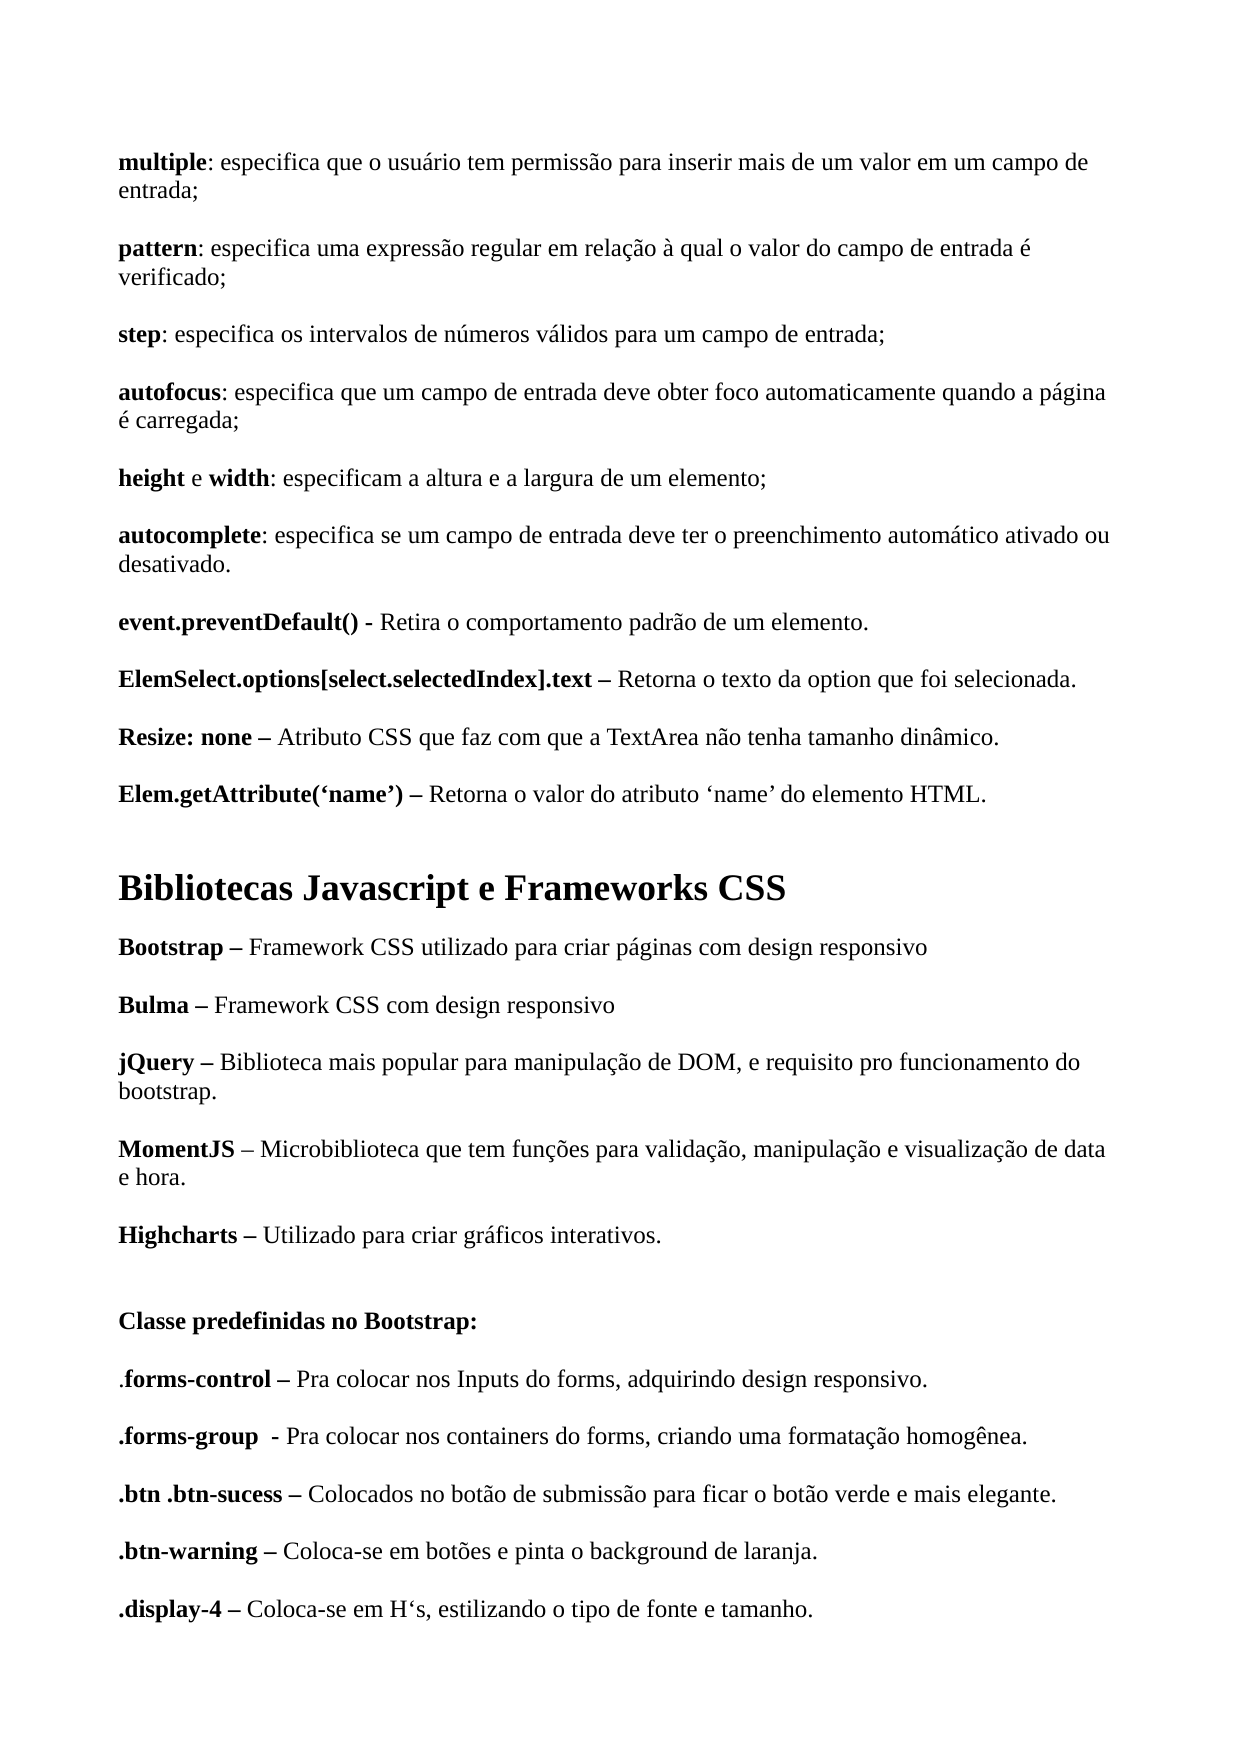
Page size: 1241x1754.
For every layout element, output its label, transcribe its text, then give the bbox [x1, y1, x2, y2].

text Resize: none – Atributo CSS que faz com que a TextArea não tenha tamanho dinâmico. [118, 722, 1122, 751]
text Elem.getAttribute(‘name’) – Retorna o valor do atributo ‘name’ do elemento HTML. [118, 779, 1122, 808]
text event.preventDefault() - Retira o comportamento padrão de um elemento. [118, 607, 1122, 636]
text autocomplete: especifica se um campo de entrada deve ter o preenchimento automático ativado ou desativado. [118, 521, 1122, 578]
text Bibliotecas Javascript e Frameworks CSS [118, 866, 1122, 909]
text .display-4 – Coloca-se em H‘s, estilizando o tipo de fonte e tamanho. [118, 1594, 1122, 1622]
text Classe predefinidas no Bootstrap: [118, 1306, 1122, 1335]
text Bootstrap – Framework CSS utilizado para criar páginas com design responsivo [118, 932, 1122, 961]
text .btn .btn-sucess – Colocados no botão de submissão para ficar o botão verde e mais elegante. [118, 1479, 1122, 1507]
text .forms-control – Pra colocar nos Inputs do forms, adquirindo design responsivo. [118, 1364, 1122, 1392]
text multiple: especifica que o usuário tem permissão para inserir mais de um valor em um campo de entrada; [118, 147, 1122, 204]
text step: especifica os intervalos de números válidos para um campo de entrada; [118, 319, 1122, 348]
text ElemSelect.options[select.selectedIndex].text – Retorna o texto da option que foi selecionada. [118, 664, 1122, 693]
text pattern: especifica uma expressão regular em relação à qual o valor do campo de entrada é verificado; [118, 233, 1122, 291]
text .btn-warning – Coloca-se em botões e pinta o background de laranja. [118, 1536, 1122, 1565]
text Bulma – Framework CSS com design responsivo [118, 990, 1122, 1019]
text height e width: especificam a altura e a largura de um elemento; [118, 463, 1122, 492]
text MomentJS – Microbiblioteca que tem funções para validação, manipulação e visualização de data e hora. [118, 1134, 1122, 1191]
text .forms-group - Pra colocar nos containers do forms, criando uma formatação homogênea. [118, 1421, 1122, 1450]
text autofocus: especifica que um campo de entrada deve obter foco automaticamente quando a página é carregada; [118, 377, 1122, 434]
text Highcharts – Utilizado para criar gráficos interativos. [118, 1220, 1122, 1249]
text jQuery – Biblioteca mais popular para manipulação de DOM, e requisito pro funcionamento do bootstrap. [118, 1047, 1122, 1105]
